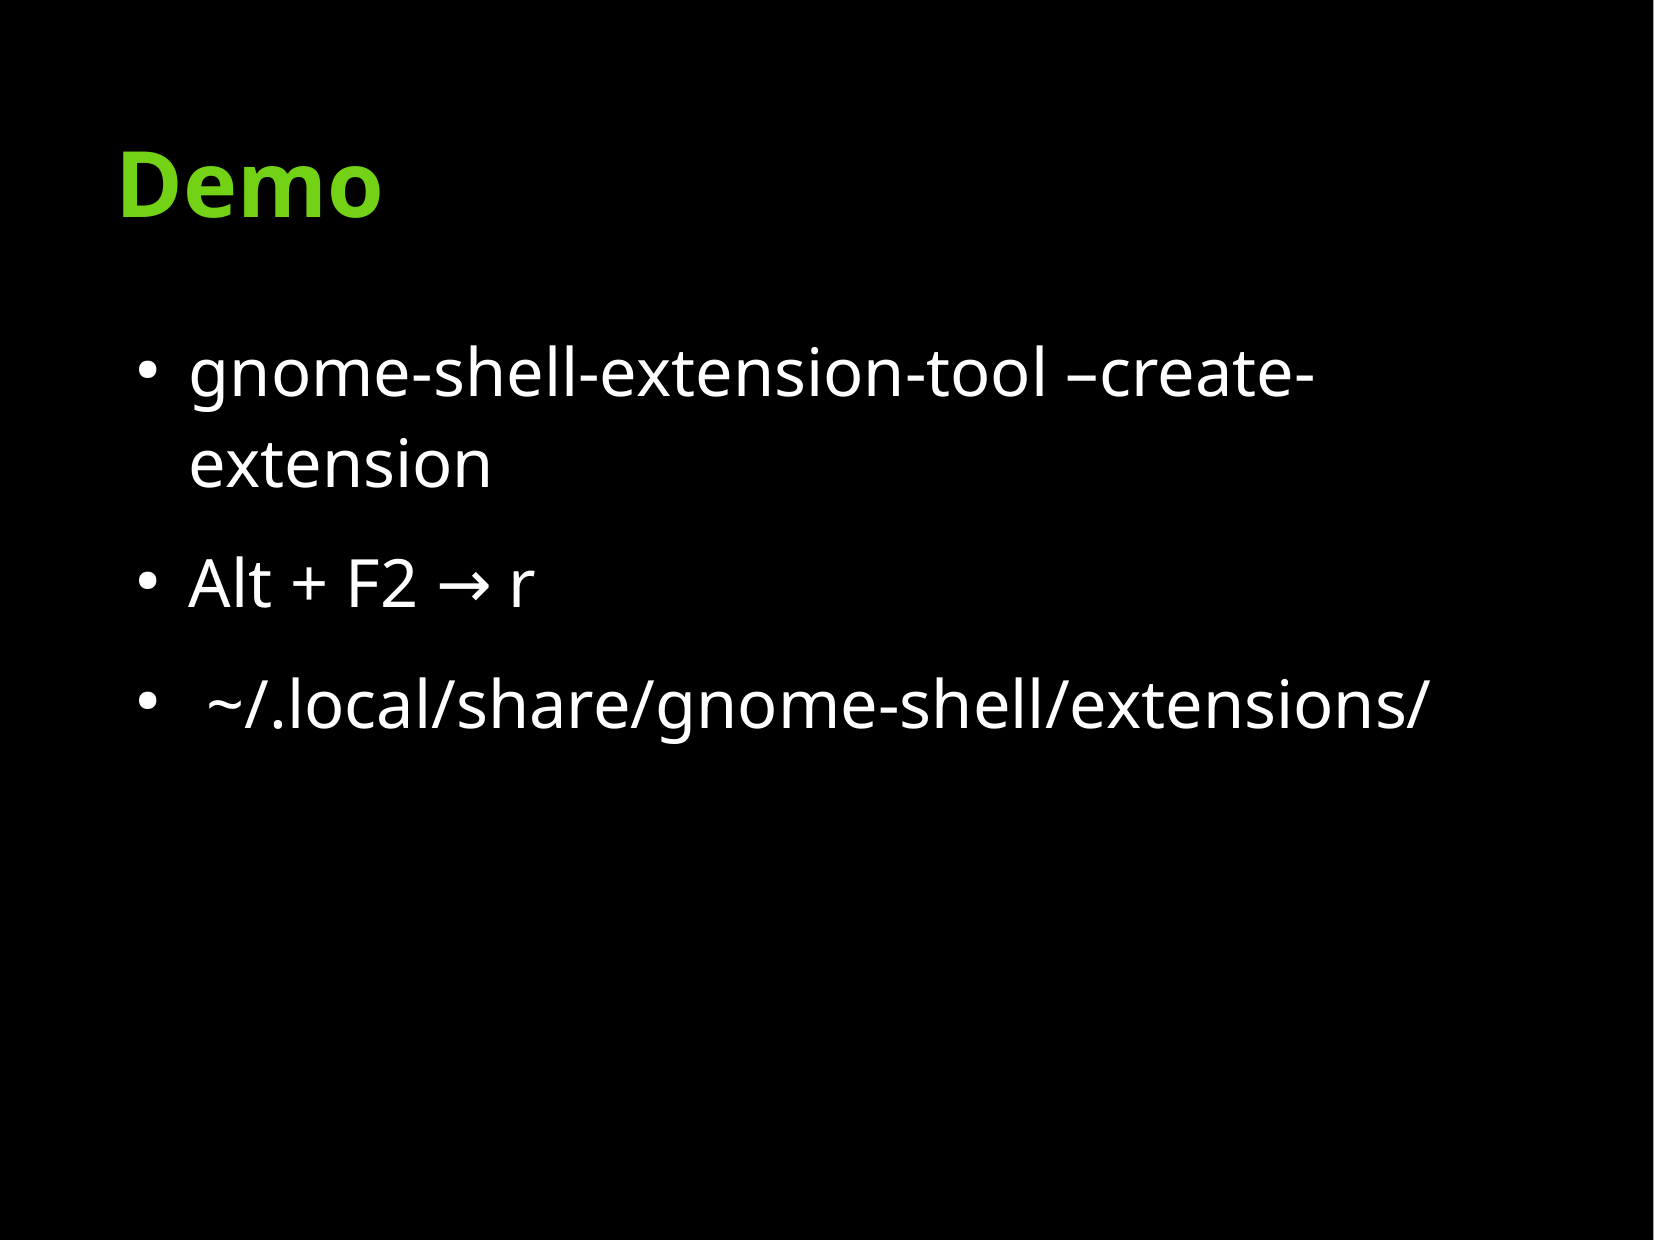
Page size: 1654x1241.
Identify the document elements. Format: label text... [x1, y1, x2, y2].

title Demo [115, 78, 1539, 287]
list gnome-shell-extension-tool –create-extension Alt + F2 → r ~/.local/share/gnome-shell/extensions/ [118, 325, 1536, 1145]
